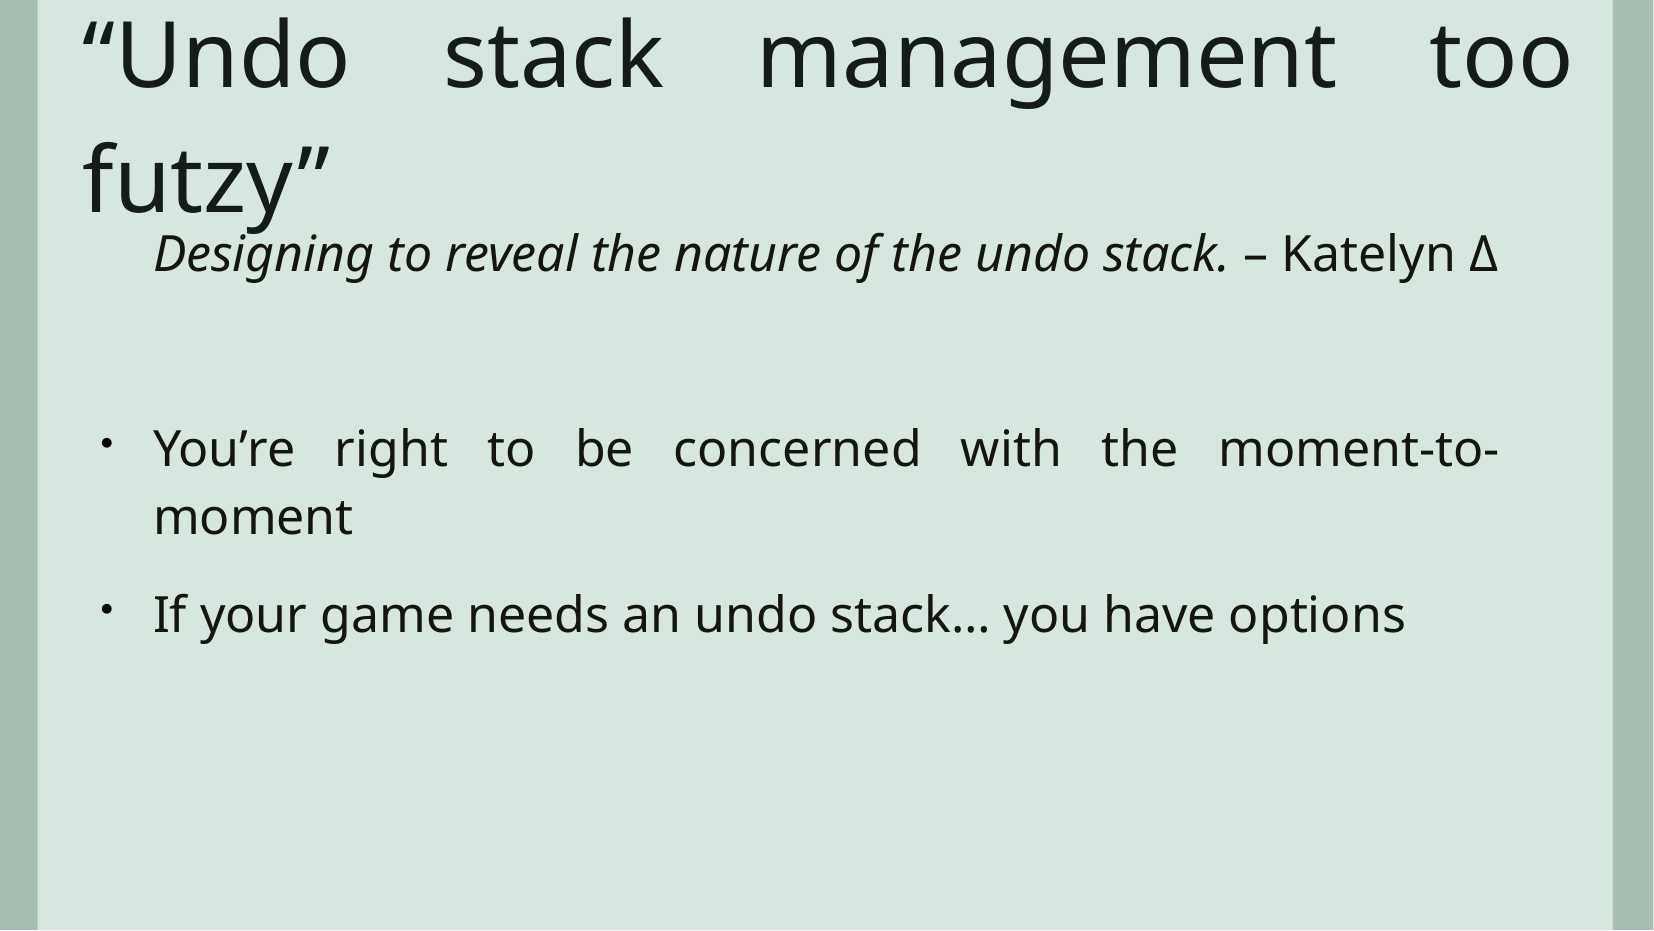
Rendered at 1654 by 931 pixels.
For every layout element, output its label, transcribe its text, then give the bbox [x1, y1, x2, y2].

list Designing to reveal the nature of the undo stack. – Katelyn Δ You’re right to be concerned with the moment-to-moment If your game needs an undo stack… you have options [82, 217, 1501, 758]
title “Undo stack management too futzy” [82, 37, 1576, 193]
